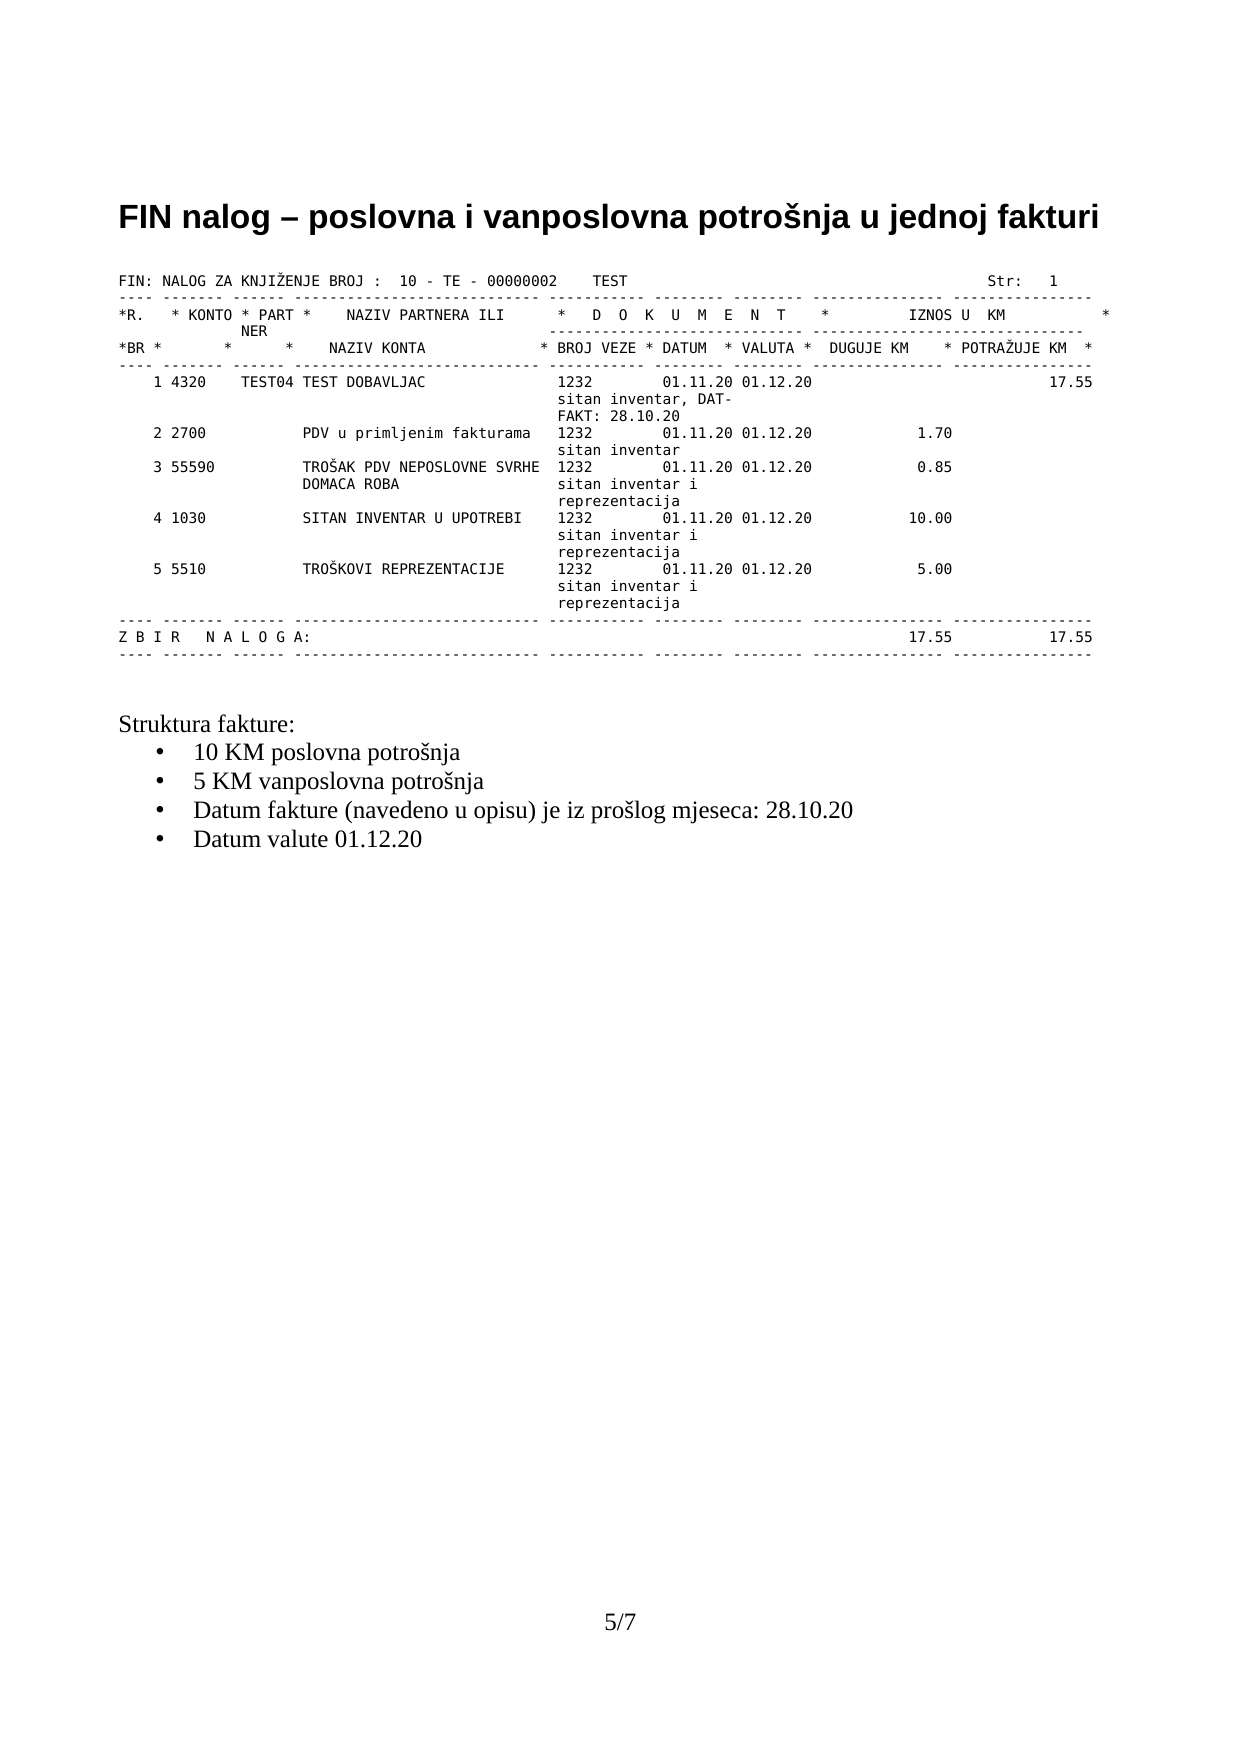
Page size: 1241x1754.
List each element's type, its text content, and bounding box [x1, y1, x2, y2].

text reprezentacija [118, 544, 1122, 561]
text 5 5510 TROŠKOVI REPREZENTACIJE 1232 01.11.20 01.12.20 5.00 [118, 561, 1122, 578]
list Datum fakture (navedeno u opisu) je iz prošlog mjeseca: 28.10.20 [156, 795, 1122, 824]
text ---- ------- ------ ---------------------------- ----------- -------- -------- --------------- ---------------- [118, 289, 1122, 306]
text 3 55590 TROŠAK PDV NEPOSLOVNE SVRHE 1232 01.11.20 01.12.20 0.85 [118, 459, 1122, 476]
subtitle FIN nalog – poslovna i vanposlovna potrošnja u jednoj fakturi [118, 197, 1122, 236]
text Z B I R N A L O G A: 17.55 17.55 [118, 629, 1122, 646]
text 2 2700 PDV u primljenim fakturama 1232 01.11.20 01.12.20 1.70 [118, 425, 1122, 442]
text 1 4320 TEST04 TEST DOBAVLJAC 1232 01.11.20 01.12.20 17.55 [118, 374, 1122, 391]
text ---- ------- ------ ---------------------------- ----------- -------- -------- --------------- ---------------- [118, 357, 1122, 374]
text DOMACA ROBA sitan inventar i [118, 476, 1122, 493]
text ---- ------- ------ ---------------------------- ----------- -------- -------- --------------- ---------------- [118, 646, 1122, 663]
text sitan inventar [118, 442, 1122, 459]
list 10 KM poslovna potrošnja [156, 737, 1122, 766]
text Struktura fakture: [118, 709, 1122, 737]
text *R. * KONTO * PART * NAZIV PARTNERA ILI * D O K U M E N T * IZNOS U KM * [118, 306, 1122, 323]
text FAKT: 28.10.20 [118, 408, 1122, 425]
text reprezentacija [118, 595, 1122, 612]
text *BR * * * NAZIV KONTA * BROJ VEZE * DATUM * VALUTA * DUGUJE KM * POTRAŽUJE KM * [118, 340, 1122, 357]
list Datum valute 01.12.20 [156, 824, 1122, 852]
text sitan inventar, DAT- [118, 391, 1122, 408]
text NER ----------------------------- ------------------------------- [118, 323, 1122, 340]
text 4 1030 SITAN INVENTAR U UPOTREBI 1232 01.11.20 01.12.20 10.00 [118, 510, 1122, 527]
text FIN: NALOG ZA KNJIŽENJE BROJ : 10 - TE - 00000002 TEST Str: 1 [118, 272, 1122, 289]
list 5 KM vanposlovna potrošnja [156, 766, 1122, 795]
text reprezentacija [118, 493, 1122, 510]
text sitan inventar i [118, 578, 1122, 595]
text ---- ------- ------ ---------------------------- ----------- -------- -------- --------------- ---------------- [118, 612, 1122, 629]
text sitan inventar i [118, 527, 1122, 544]
